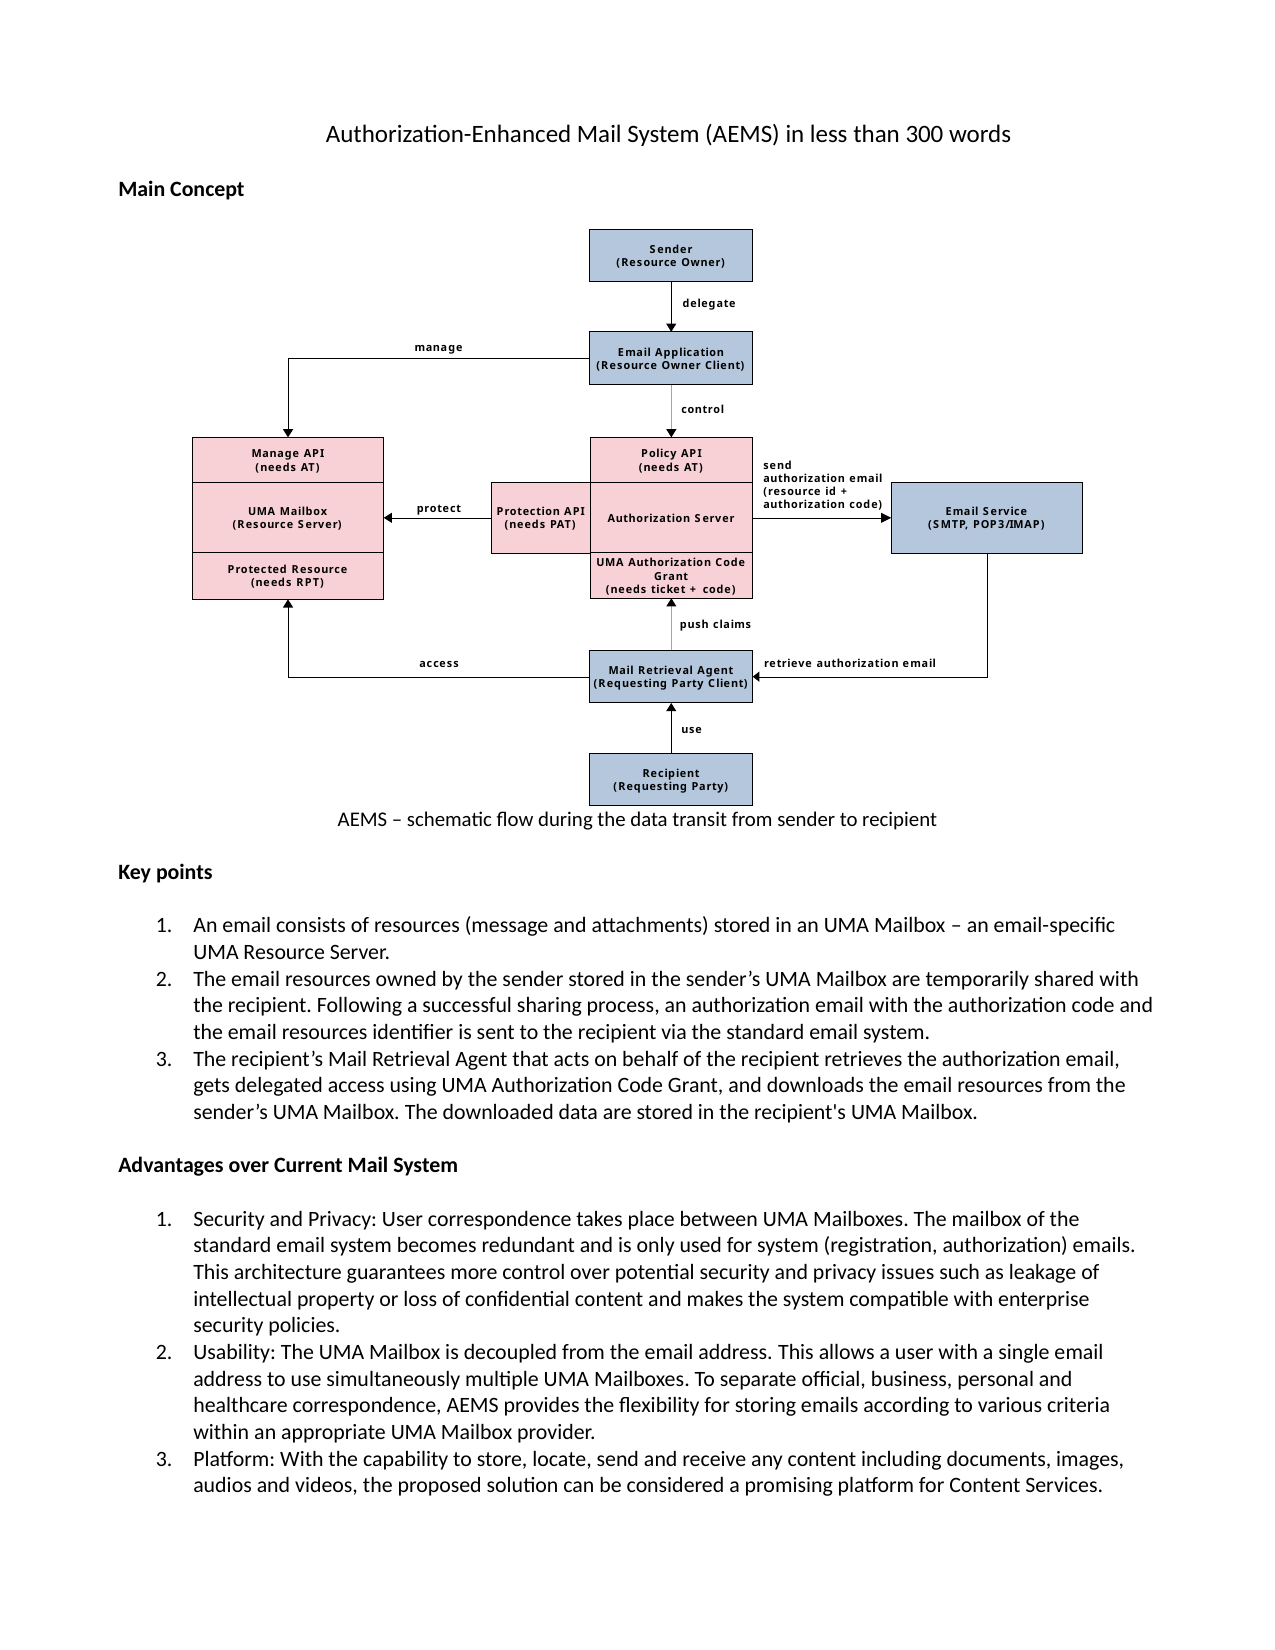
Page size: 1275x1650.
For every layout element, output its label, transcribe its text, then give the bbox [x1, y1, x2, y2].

text Authorization-Enhanced Mail System (AEMS) in less than 300 words [118, 118, 1157, 149]
text AEMS – schematic flow during the data transit from sender to recipient [118, 229, 1157, 832]
text Advantages over Current Mail System [118, 1152, 1157, 1178]
list Platform: With the capability to store, locate, send and receive any content including documents, images, audios and videos, the proposed solution can be considered a promising platform for Content Services. [156, 1445, 1157, 1498]
list Security and Privacy: User correspondence takes place between UMA Mailboxes. The mailbox of the standard email system becomes redundant and is only used for system (registration, authorization) emails. This architecture guarantees more control over potential security and privacy issues such as leakage of intellectual property or loss of confidential content and makes the system compatible with enterprise security policies. [156, 1205, 1157, 1338]
list Usability: The UMA Mailbox is decoupled from the email address. This allows a user with a single email address to use simultaneously multiple UMA Mailboxes. To separate official, business, personal and healthcare correspondence, AEMS provides the flexibility for storing emails according to various criteria within an appropriate UMA Mailbox provider. [156, 1338, 1157, 1445]
list The recipient’s Mail Retrieval Agent that acts on behalf of the recipient retrieves the authorization email, gets delegated access using UMA Authorization Code Grant, and downloads the email resources from the sender’s UMA Mailbox. The downloaded data are stored in the recipient's UMA Mailbox. [156, 1045, 1157, 1125]
list The email resources owned by the sender stored in the sender’s UMA Mailbox are temporarily shared with the recipient. Following a successful sharing process, an authorization email with the authorization code and the email resources identifier is sent to the recipient via the standard email system. [156, 965, 1157, 1045]
text Main Concept [118, 175, 1157, 202]
text Key points [118, 858, 1157, 885]
list An email consists of resources (message and attachments) stored in an UMA Mailbox – an email-specific UMA Resource Server. [156, 912, 1157, 965]
